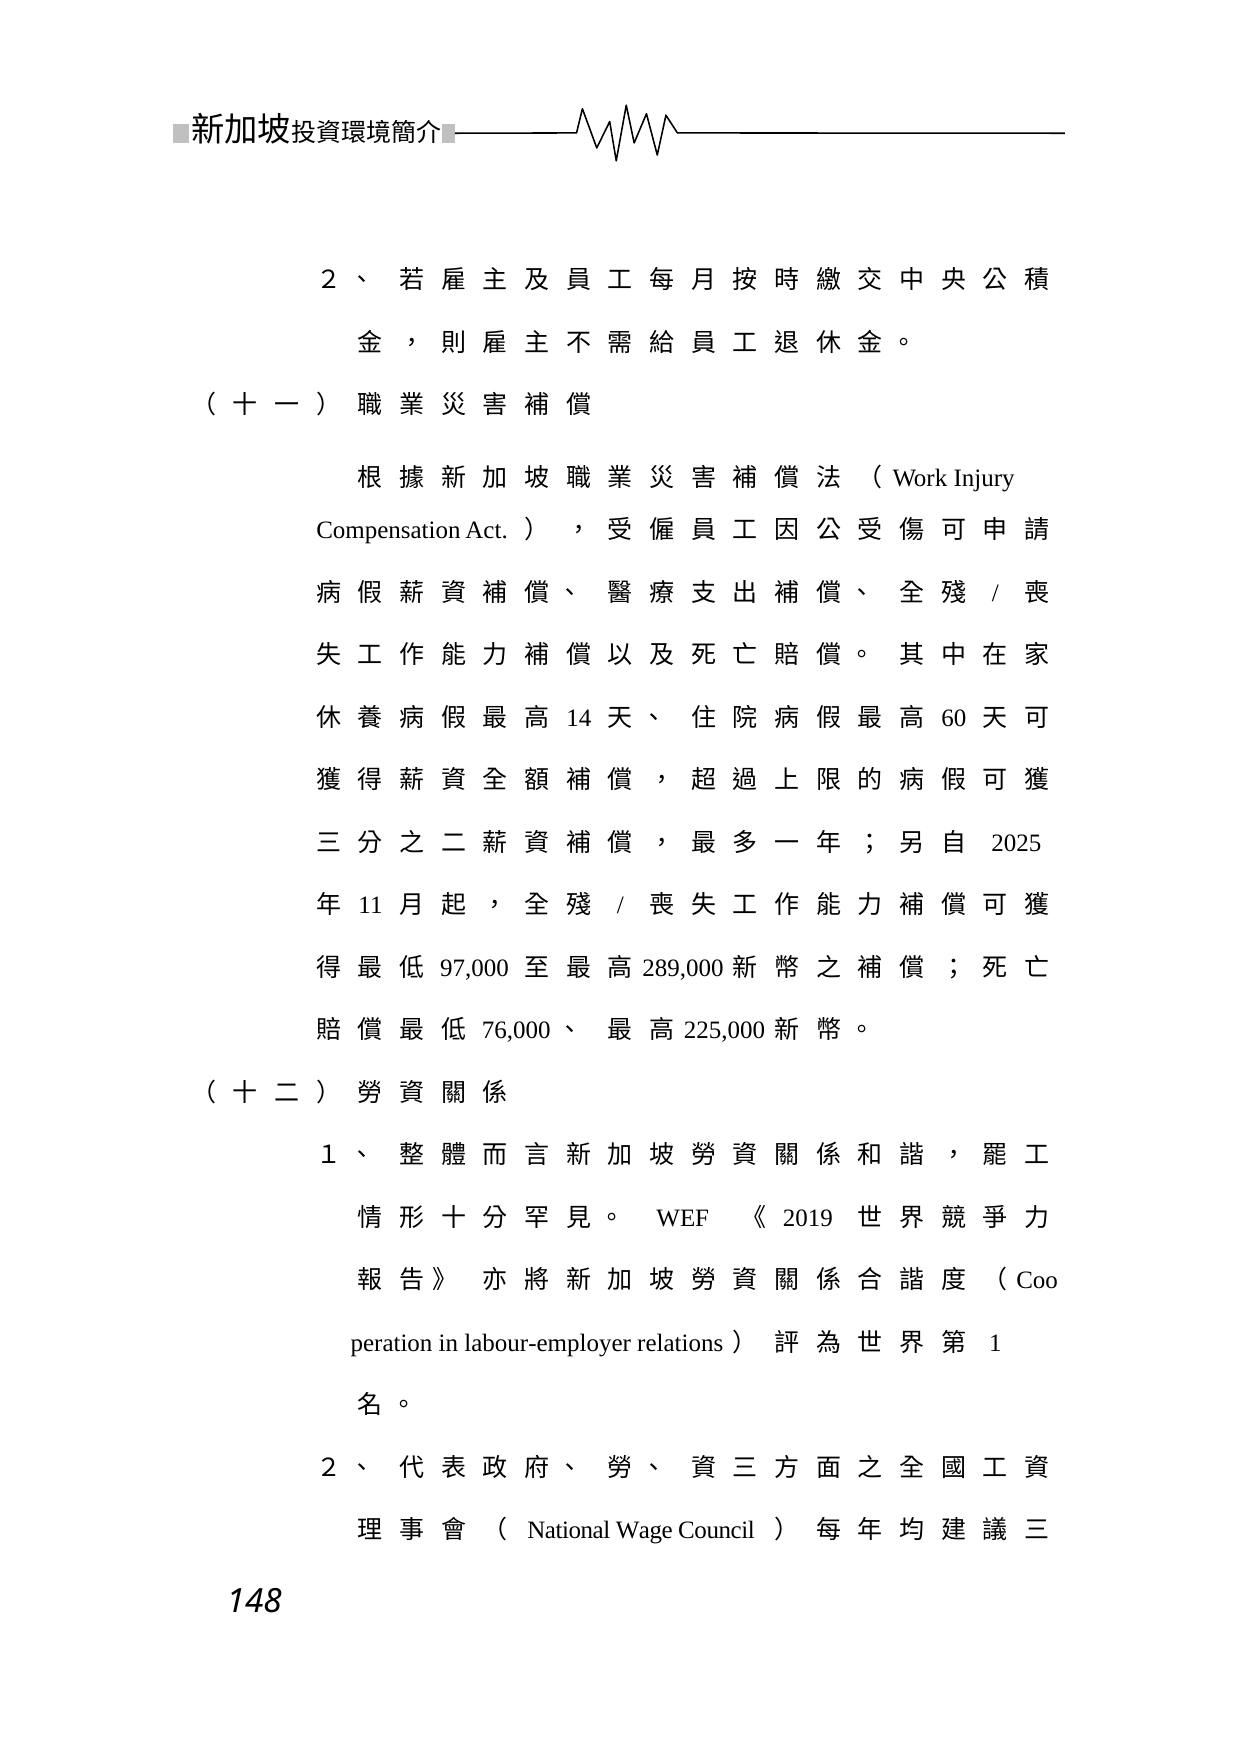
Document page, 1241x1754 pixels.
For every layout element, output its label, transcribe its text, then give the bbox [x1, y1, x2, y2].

text １、整體而言新加坡勞資關係和諧，罷工情形十分罕見。WEF《2019世界競爭力報告》亦將新加坡勞資關係合諧度（Cooperation in labour-employer relations）評為世界第1名。 [281, 1111, 1058, 1424]
text ２、若雇主及員工每月按時繳交中央公積金，則雇主不需給員工退休金。 [281, 236, 1058, 361]
text 根據新加坡職業災害補償法（Work Injury Compensation Act.），受僱員工因公受傷可申請病假薪資補償、醫療支出補償、全殘/喪失工作能力補償以及死亡賠償。其中在家休養病假最高14天、住院病假最高60天可獲得薪資全額補償，超過上限的病假可獲三分之二薪資補償，最多一年；另自2025年11月起，全殘/喪失工作能力補償可獲得最低97,000至最高289,000新幣之補償；死亡賠償最低76,000、最高225,000新幣。 [281, 424, 1058, 1049]
text （十二）勞資關係 [183, 1049, 1058, 1111]
text ２、代表政府、勞、資三方面之全國工資理事會（National Wage Council）每年均建議三 [281, 1424, 1058, 1549]
text （十一）職業災害補償 [183, 361, 1058, 424]
